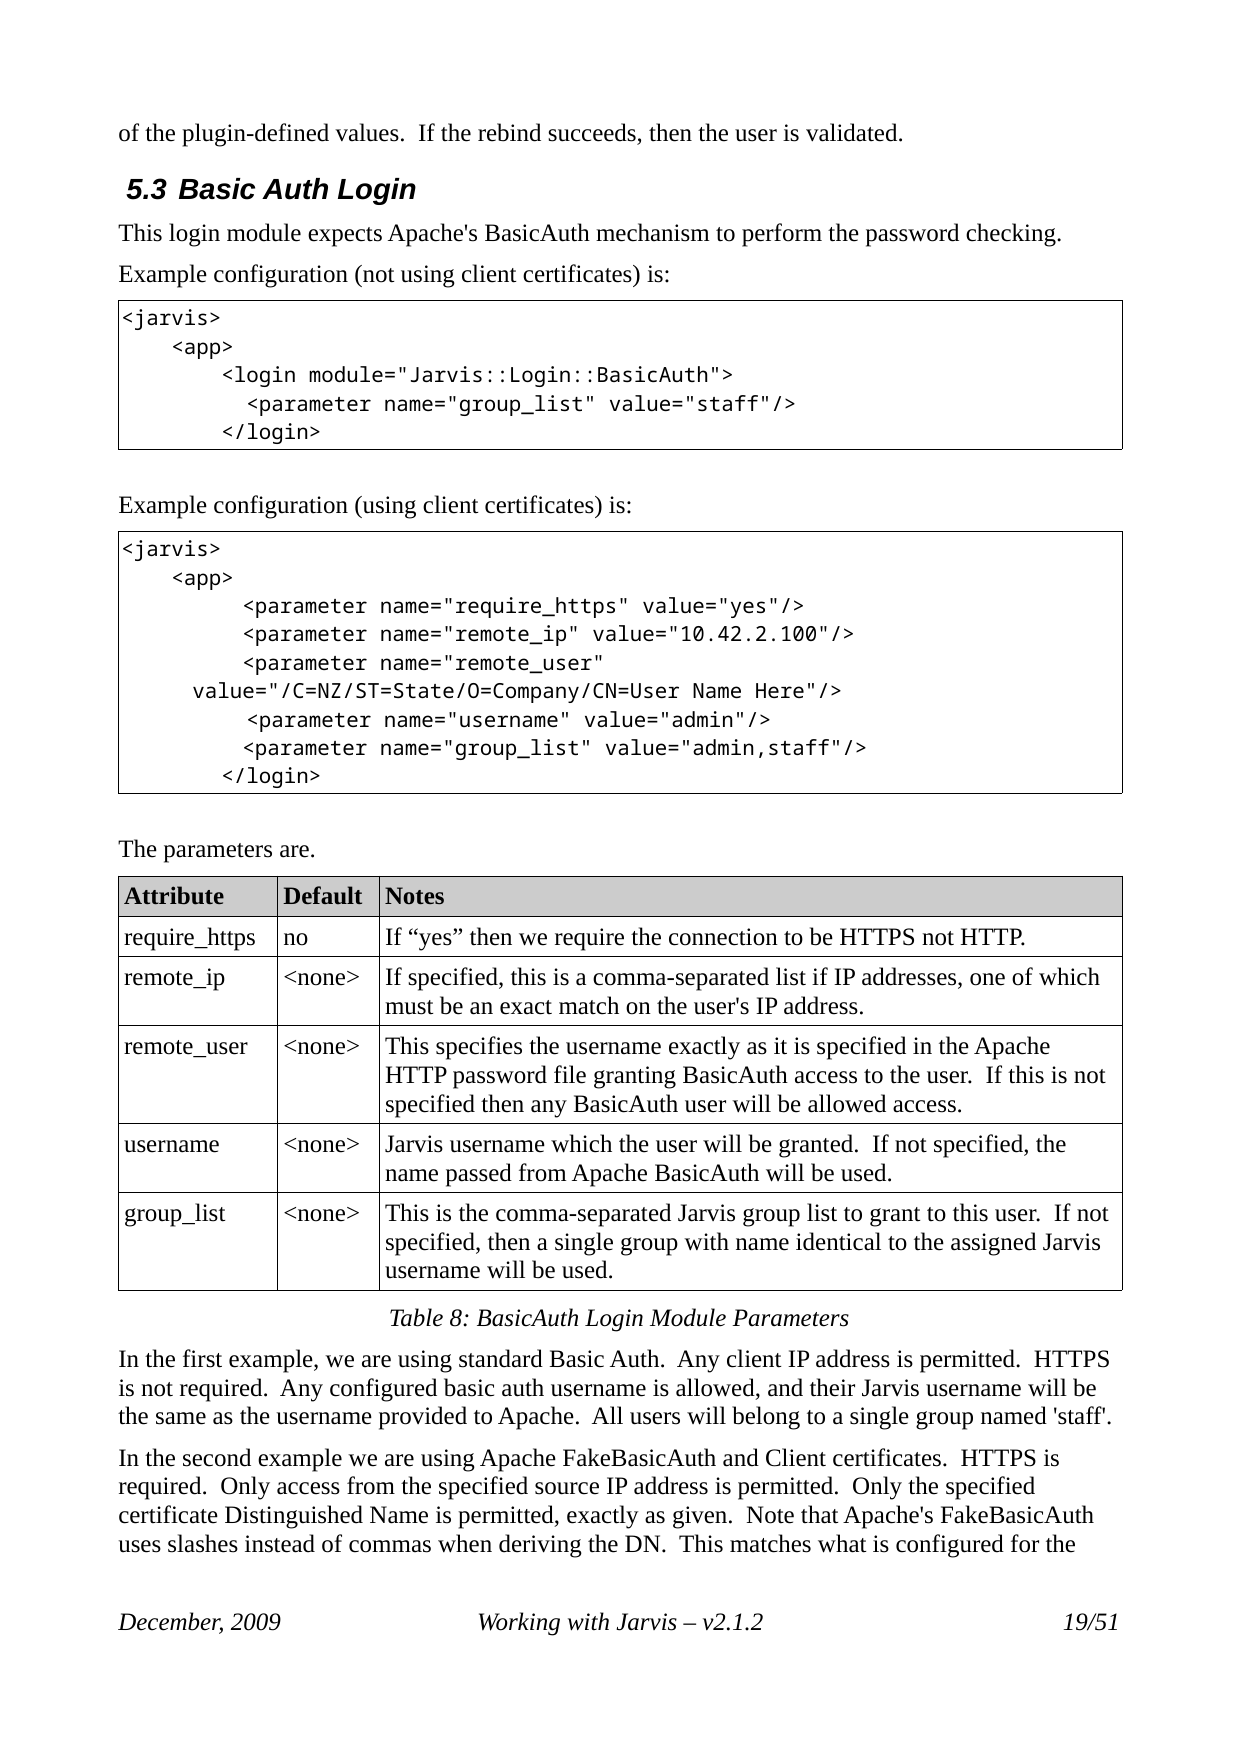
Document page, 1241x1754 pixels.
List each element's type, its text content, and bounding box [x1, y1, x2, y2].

text Example configuration (not using client certificates) is: [118, 259, 1122, 288]
text <parameter name="username" value="admin"/> [119, 702, 1122, 730]
text <parameter name="group_list" value="staff"/> [119, 386, 1122, 414]
text <jarvis> [119, 301, 1122, 329]
text In the second example we are using Apache FakeBasicAuth and Client certificates. HTTPS is required. Only access from the specified source IP address is permitted. Only the specified certificate Distinguished Name is permitted, exactly as given. Note that Apache's FakeBasicAuth uses slashes instead of commas when deriving the DN. This matches what is configured for the [118, 1443, 1122, 1558]
text <app> [119, 559, 1122, 588]
text Example configuration (using client certificates) is: [118, 490, 1122, 519]
text <parameter name="remote_user" [119, 645, 1122, 673]
text The parameters are. [118, 834, 1122, 863]
table_cell require_https [119, 917, 277, 956]
subtitle Basic Auth Login [118, 172, 1122, 205]
table_cell If “yes” then we require the connection to be HTTPS not HTTP. [380, 917, 1122, 956]
table_cell Jarvis username which the user will be granted. If not specified, the name passed from Apache BasicAuth will be used. [380, 1124, 1122, 1192]
table_cell remote_user [119, 1026, 277, 1123]
text <parameter name="remote_ip" value="10.42.2.100"/> [119, 616, 1122, 645]
table_cell remote_ip [119, 957, 277, 1025]
table_cell username [119, 1124, 277, 1192]
table_cell <none> [278, 1193, 379, 1290]
text <app> [119, 329, 1122, 357]
table_cell This specifies the username exactly as it is specified in the Apache HTTP password file granting BasicAuth access to the user. If this is not specified then any BasicAuth user will be allowed access. [380, 1026, 1122, 1123]
text <login module="Jarvis::Login::BasicAuth"> [119, 357, 1122, 386]
text Table 8: BasicAuth Login Module Parameters [118, 1303, 1122, 1331]
text value="/C=NZ/ST=State/O=Company/CN=User Name Here"/> [119, 673, 1122, 702]
table_cell <none> [278, 1124, 379, 1192]
table_header Attribute [119, 877, 277, 916]
text of the plugin-defined values. If the rebind succeeds, then the user is validated. [118, 118, 1122, 147]
text <parameter name="require_https" value="yes"/> [119, 588, 1122, 616]
table_cell no [278, 917, 379, 956]
table_header Notes [380, 877, 1122, 916]
text <parameter name="group_list" value="admin,staff"/> [119, 730, 1122, 759]
table_cell If specified, this is a comma-separated list if IP addresses, one of which must be an exact match on the user's IP address. [380, 957, 1122, 1025]
table_cell This is the comma-separated Jarvis group list to grant to this user. If not specified, then a single group with name identical to the assigned Jarvis username will be used. [380, 1193, 1122, 1290]
text In the first example, we are using standard Basic Auth. Any client IP address is permitted. HTTPS is not required. Any configured basic auth username is allowed, and their Jarvis username will be the same as the username provided to Apache. All users will belong to a single group named 'staff'. [118, 1344, 1122, 1430]
table_cell <none> [278, 957, 379, 1025]
text </login> [119, 759, 1122, 793]
text </login> [119, 414, 1122, 449]
text <jarvis> [119, 532, 1122, 559]
table_cell <none> [278, 1026, 379, 1123]
table_cell group_list [119, 1193, 277, 1290]
text This login module expects Apache's BasicAuth mechanism to perform the password checking. [118, 218, 1122, 247]
table_header Default [278, 877, 379, 916]
